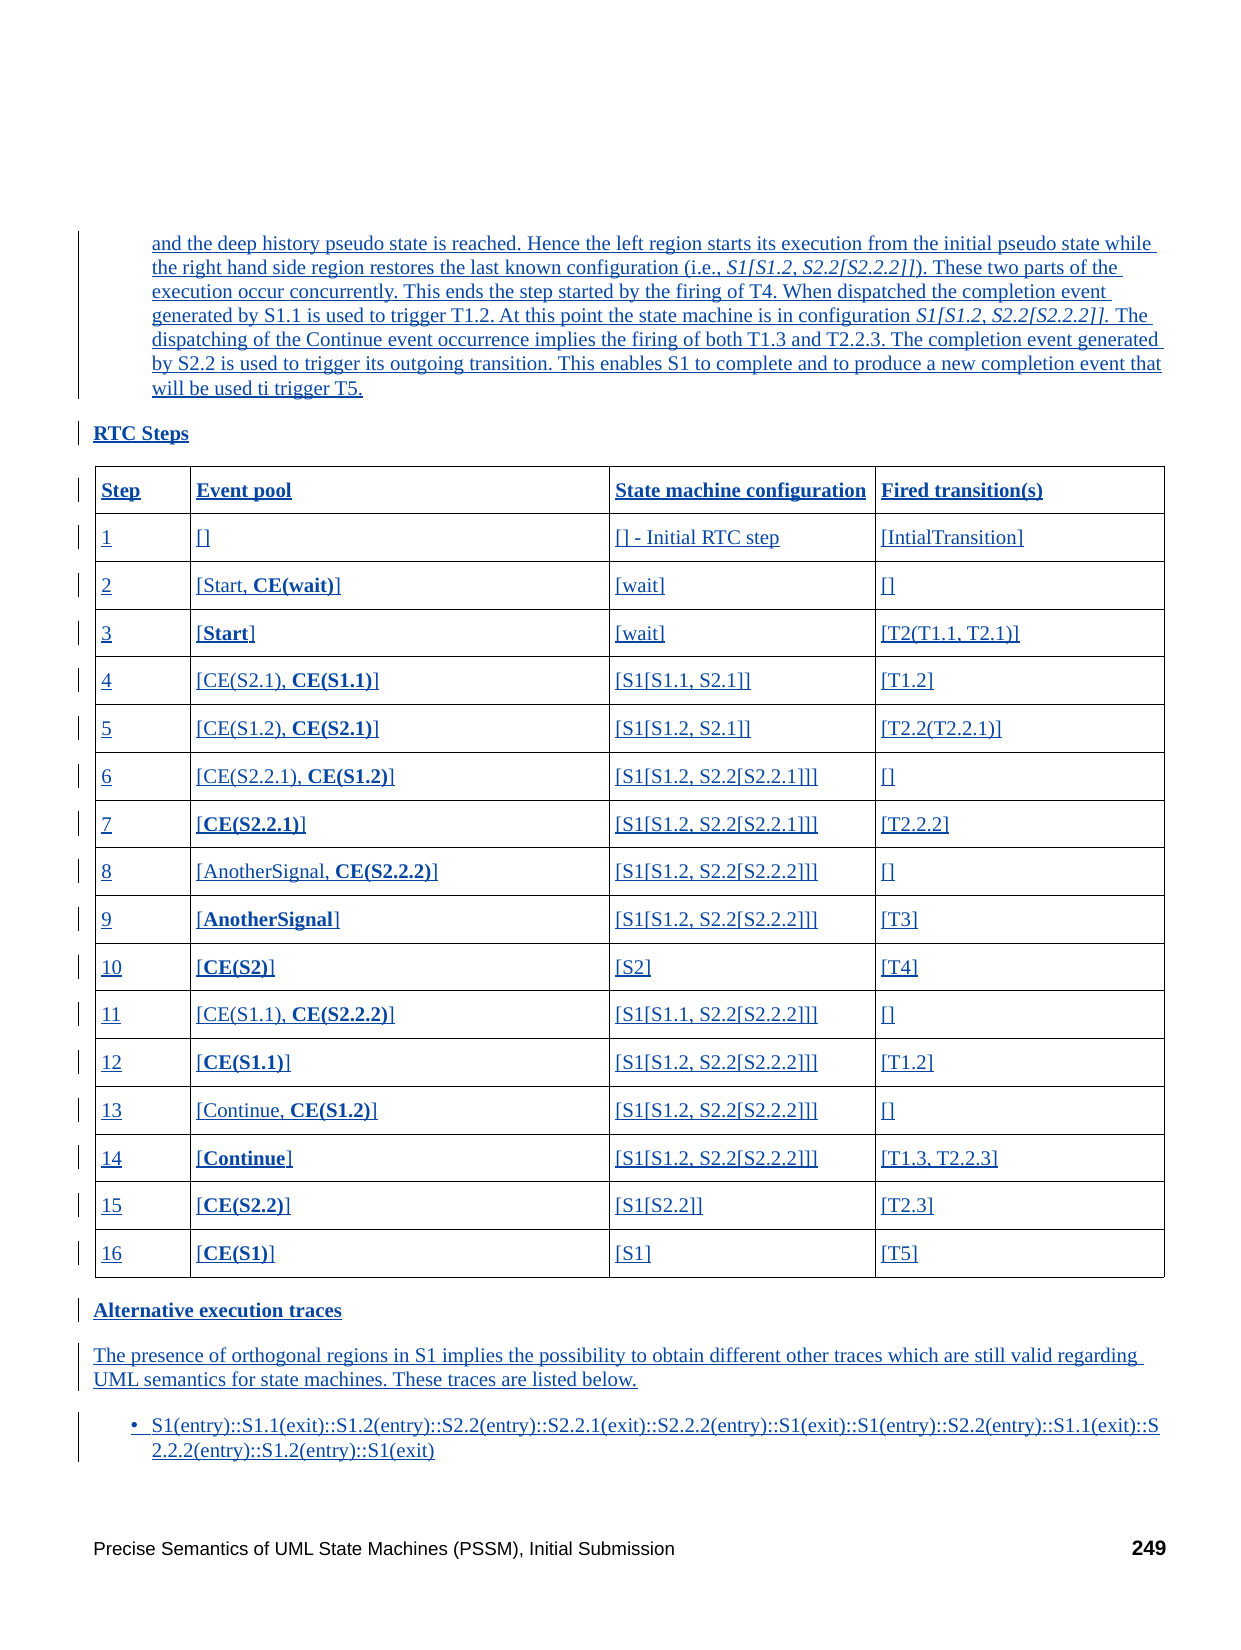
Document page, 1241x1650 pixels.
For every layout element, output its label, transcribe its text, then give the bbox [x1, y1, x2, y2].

table_cell [] - Initial RTC step [610, 514, 875, 561]
table_cell [S1[S1.2, S2.2[S2.2.1]]] [610, 753, 875, 799]
table_cell [AnotherSignal, CE(S2.2.2)] [191, 848, 609, 895]
table_cell [] [876, 753, 1164, 799]
table_header State machine configuration [610, 467, 875, 513]
table_header Step [96, 467, 190, 513]
table_cell [wait] [610, 610, 875, 656]
table_cell 14 [96, 1135, 190, 1181]
table_cell 11 [96, 991, 190, 1038]
table_cell [S2] [610, 944, 875, 990]
table_cell [CE(S1.1)] [191, 1039, 609, 1086]
table_cell [] [876, 562, 1164, 609]
table_cell 6 [96, 753, 190, 799]
table_cell [CE(S1)] [191, 1230, 609, 1277]
table_cell [T2.3] [876, 1182, 1164, 1229]
table_cell [T1.2] [876, 657, 1164, 704]
table_cell [T2.2(T2.2.1)] [876, 705, 1164, 752]
table_cell [S1[S2.2]] [610, 1182, 875, 1229]
table_cell [S1[S1.2, S2.2[S2.2.2]]] [610, 896, 875, 943]
table_cell [Start] [191, 610, 609, 656]
table_cell [S1[S1.2, S2.2[S2.2.2]]] [610, 1087, 875, 1133]
list and the deep history pseudo state is reached. Hence the left region starts its execution from the initial pseudo state while the right hand side region restores the last known configuration (i.e., S1[S1.2, S2.2[S2.2.2]]). These two parts of the execution occur concurrently. This ends the step started by the firing of T4. When dispatched the completion event generated by S1.1 is used to trigger T1.2. At this point the state machine is in configuration S1[S1.2, S2.2[S2.2.2]]. The dispatching of the Continue event occurrence implies the firing of both T1.3 and T2.2.3. The completion event generated by S2.2 is used to trigger its outgoing transition. This enables S1 to complete and to produce a new completion event that will be used ti trigger T5. [131, 231, 1164, 399]
text The presence of orthogonal regions in S1 implies the possibility to obtain different other traces which are still valid regarding UML semantics for state machines. These traces are listed below. [93, 1343, 1164, 1391]
table_cell [CE(S2.2.1), CE(S1.2)] [191, 753, 609, 799]
table_cell [AnotherSignal] [191, 896, 609, 943]
table_cell [T2(T1.1, T2.1)] [876, 610, 1164, 656]
table_cell 8 [96, 848, 190, 895]
table_cell [CE(S1.1), CE(S2.2.2)] [191, 991, 609, 1038]
table_cell 10 [96, 944, 190, 990]
list S1(entry)::S1.1(exit)::S1.2(entry)::S2.2(entry)::S2.2.1(exit)::S2.2.2(entry)::S1(exit)::S1(entry)::S2.2(entry)::S1.1(exit)::S2.2.2(entry)::S1.2(entry)::S1(exit) [131, 1412, 1164, 1462]
table_cell 7 [96, 801, 190, 847]
table_cell [] [876, 848, 1164, 895]
table_cell [] [876, 991, 1164, 1038]
table_cell [T3] [876, 896, 1164, 943]
table_cell [S1[S1.2, S2.2[S2.2.2]]] [610, 1039, 875, 1086]
table_cell [T4] [876, 944, 1164, 990]
table_cell [] [191, 514, 609, 561]
table_cell [IntialTransition] [876, 514, 1164, 561]
table_cell 16 [96, 1230, 190, 1277]
table_cell 3 [96, 610, 190, 656]
table_header Fired transition(s) [876, 467, 1164, 513]
table_cell [Continue] [191, 1135, 609, 1181]
table_cell [Continue, CE(S1.2)] [191, 1087, 609, 1133]
table_cell [] [876, 1087, 1164, 1133]
table_cell [Start, CE(wait)] [191, 562, 609, 609]
table_cell [T1.3, T2.2.3] [876, 1135, 1164, 1181]
table_cell [wait] [610, 562, 875, 609]
table_cell [S1] [610, 1230, 875, 1277]
table_cell [S1[S1.2, S2.1]] [610, 705, 875, 752]
table_cell [S1[S1.2, S2.2[S2.2.1]]] [610, 801, 875, 847]
table_cell [CE(S2.2)] [191, 1182, 609, 1229]
table_cell 2 [96, 562, 190, 609]
table_header Event pool [191, 467, 609, 513]
table_cell [CE(S2.1), CE(S1.1)] [191, 657, 609, 704]
table_cell 9 [96, 896, 190, 943]
table_cell [S1[S1.2, S2.2[S2.2.2]]] [610, 848, 875, 895]
table_cell 4 [96, 657, 190, 704]
table_cell [S1[S1.2, S2.2[S2.2.2]]] [610, 1135, 875, 1181]
table_cell [T2.2.2] [876, 801, 1164, 847]
text Alternative execution traces [93, 1298, 1164, 1322]
table_cell [S1[S1.1, S2.2[S2.2.2]]] [610, 991, 875, 1038]
table_cell 5 [96, 705, 190, 752]
table_cell 12 [96, 1039, 190, 1086]
table_cell [CE(S2)] [191, 944, 609, 990]
text RTC Steps [93, 421, 1164, 444]
table_cell 1 [96, 514, 190, 561]
table_cell [CE(S2.2.1)] [191, 801, 609, 847]
table_cell [S1[S1.1, S2.1]] [610, 657, 875, 704]
table_cell 15 [96, 1182, 190, 1229]
table_cell [T1.2] [876, 1039, 1164, 1086]
table_cell 13 [96, 1087, 190, 1133]
table_cell [T5] [876, 1230, 1164, 1277]
table_cell [CE(S1.2), CE(S2.1)] [191, 705, 609, 752]
